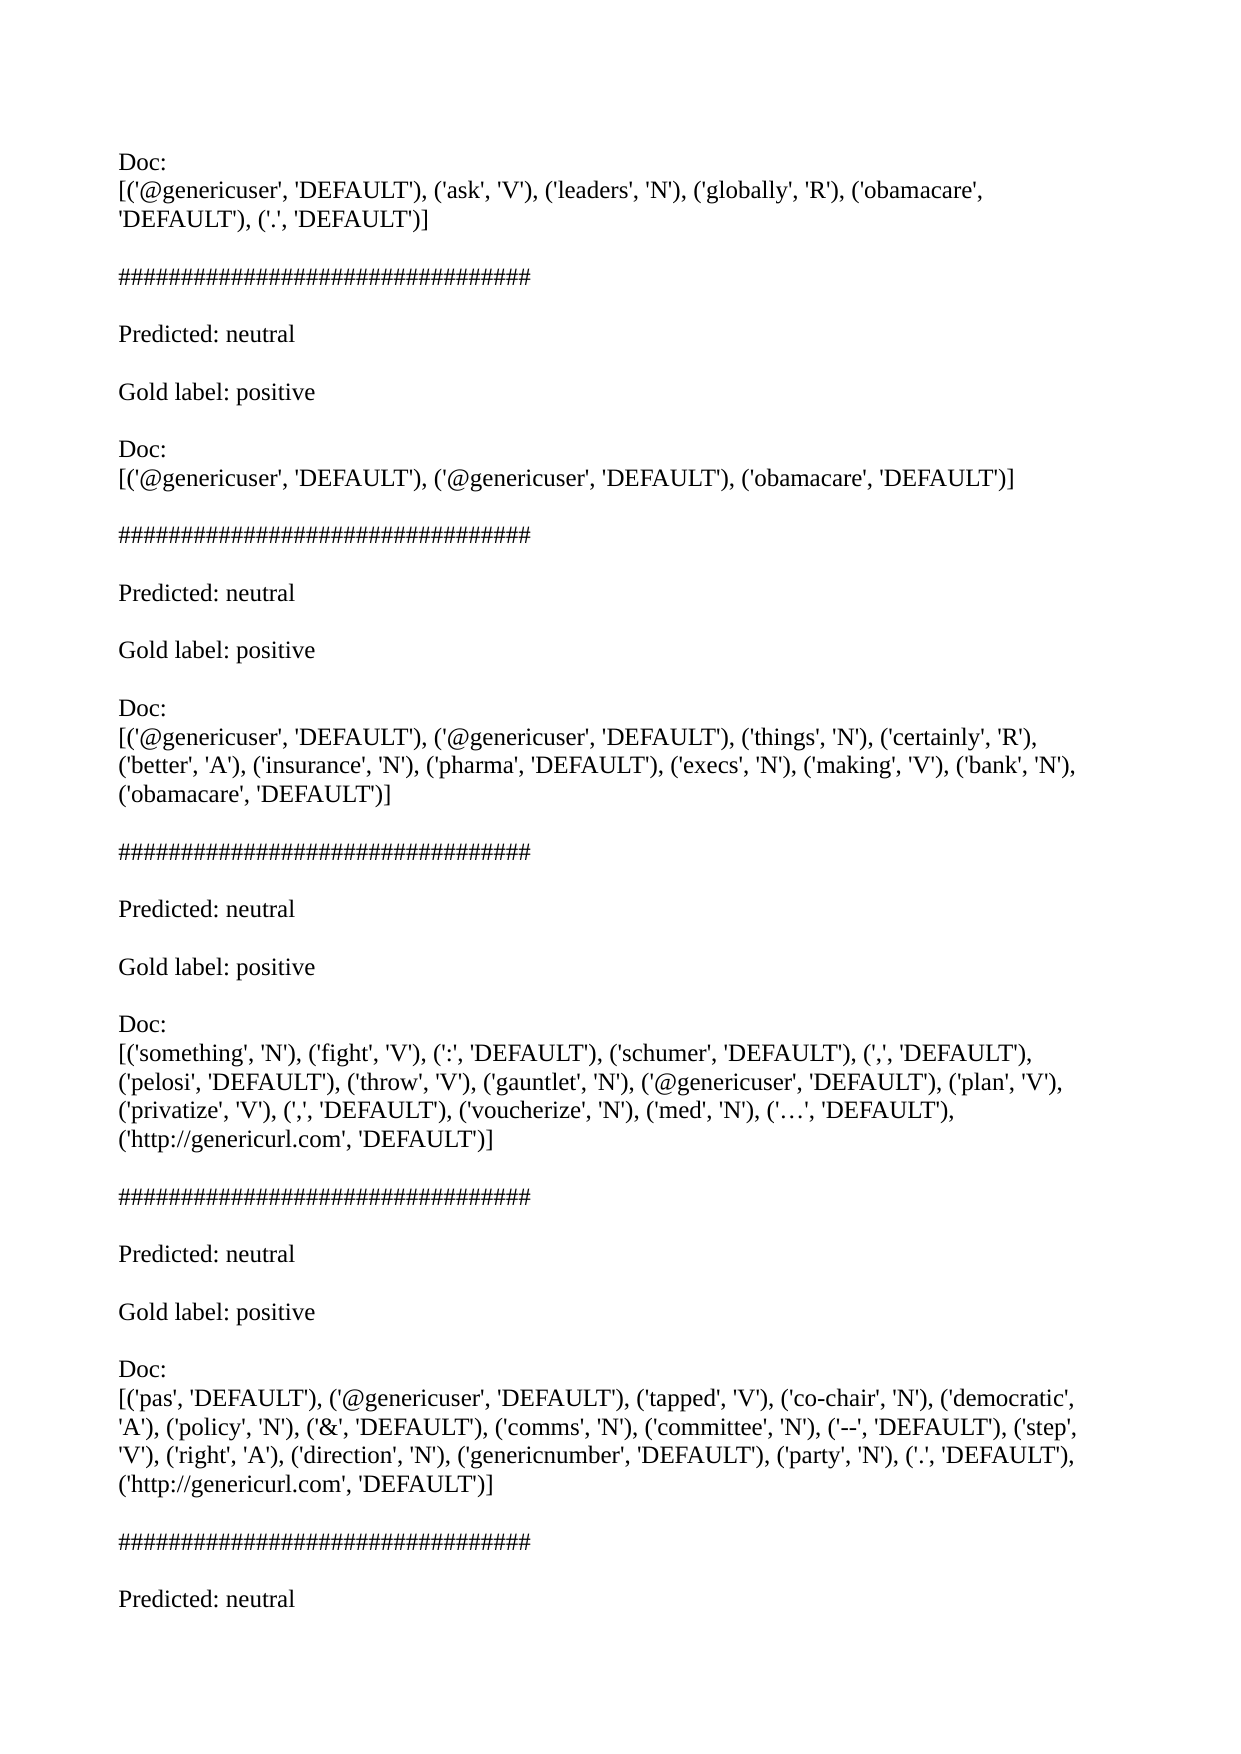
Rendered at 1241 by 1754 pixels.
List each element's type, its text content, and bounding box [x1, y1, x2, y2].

text Doc: [118, 1354, 1122, 1383]
text Gold label: positive [118, 377, 1122, 406]
text ################################# [118, 1527, 1122, 1556]
text Doc: [118, 147, 1122, 176]
text [('@genericuser', 'DEFAULT'), ('@genericuser', 'DEFAULT'), ('things', 'N'), ('certainly', 'R'), ('better', 'A'), ('insurance', 'N'), ('pharma', 'DEFAULT'), ('execs', 'N'), ('making', 'V'), ('bank', 'N'), ('obamacare', 'DEFAULT')] [118, 722, 1122, 808]
text Predicted: neutral [118, 1584, 1122, 1613]
text Doc: [118, 434, 1122, 463]
text ################################# [118, 262, 1122, 291]
text Predicted: neutral [118, 1239, 1122, 1268]
text Predicted: neutral [118, 894, 1122, 923]
text Predicted: neutral [118, 578, 1122, 607]
text Doc: [118, 1009, 1122, 1038]
text Gold label: positive [118, 952, 1122, 981]
text Doc: [118, 693, 1122, 722]
text ################################# [118, 521, 1122, 549]
text [('pas', 'DEFAULT'), ('@genericuser', 'DEFAULT'), ('tapped', 'V'), ('co-chair', 'N'), ('democratic', 'A'), ('policy', 'N'), ('&', 'DEFAULT'), ('comms', 'N'), ('committee', 'N'), ('--', 'DEFAULT'), ('step', 'V'), ('right', 'A'), ('direction', 'N'), ('genericnumber', 'DEFAULT'), ('party', 'N'), ('.', 'DEFAULT'), ('http://genericurl.com', 'DEFAULT')] [118, 1383, 1122, 1498]
text Predicted: neutral [118, 319, 1122, 348]
text ################################# [118, 837, 1122, 866]
text Gold label: positive [118, 1297, 1122, 1326]
text [('@genericuser', 'DEFAULT'), ('@genericuser', 'DEFAULT'), ('obamacare', 'DEFAULT')] [118, 463, 1122, 492]
text [('@genericuser', 'DEFAULT'), ('ask', 'V'), ('leaders', 'N'), ('globally', 'R'), ('obamacare', 'DEFAULT'), ('.', 'DEFAULT')] [118, 176, 1122, 233]
text Gold label: positive [118, 636, 1122, 664]
text [('something', 'N'), ('fight', 'V'), (':', 'DEFAULT'), ('schumer', 'DEFAULT'), (',', 'DEFAULT'), ('pelosi', 'DEFAULT'), ('throw', 'V'), ('gauntlet', 'N'), ('@genericuser', 'DEFAULT'), ('plan', 'V'), ('privatize', 'V'), (',', 'DEFAULT'), ('voucherize', 'N'), ('med', 'N'), ('…', 'DEFAULT'), ('http://genericurl.com', 'DEFAULT')] [118, 1038, 1122, 1153]
text ################################# [118, 1182, 1122, 1211]
